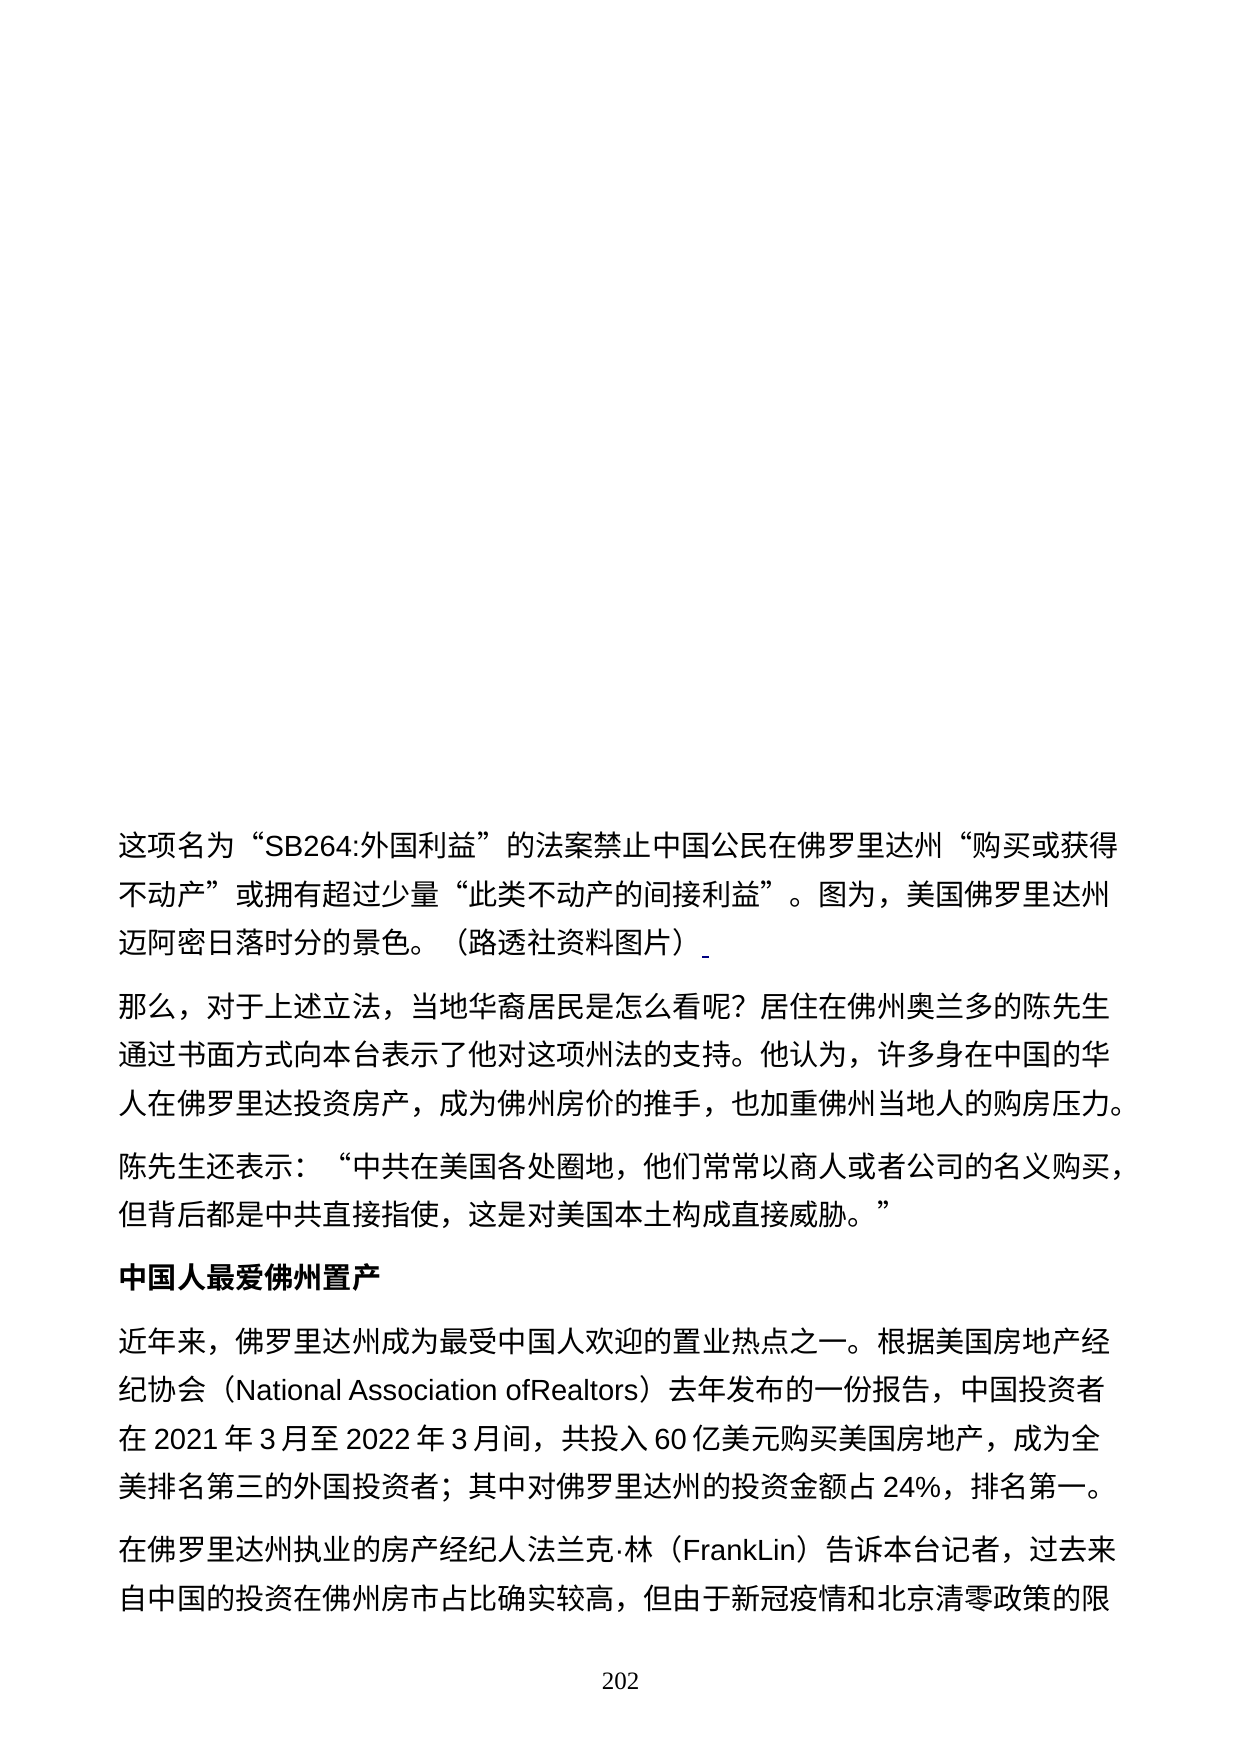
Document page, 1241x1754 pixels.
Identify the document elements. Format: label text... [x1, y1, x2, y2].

text 在佛罗里达州执业的房产经纪人法兰克·林（FrankLin）告诉本台记者，过去来自中国的投资在佛州房市占比确实较高，但由于新冠疫情和北京清零政策的限 [118, 1527, 1122, 1618]
text 陈先生还表示：“中共在美国各处圈地，他们常常以商人或者公司的名义购买，但背后都是中共直接指使，这是对美国本土构成直接威胁。” [118, 1143, 1122, 1234]
text 近年来，佛罗里达州成为最受中国人欢迎的置业热点之一。根据美国房地产经纪协会（National Association ofRealtors）去年发布的一份报告，中国投资者在2021年3月至2022年3月间，共投入60亿美元购买美国房地产，成为全美排名第三的外国投资者；其中对佛罗里达州的投资金额占24%，排名第一。 [118, 1318, 1122, 1506]
text 这项名为“SB264:外国利益”的法案禁止中国公民在佛罗里达州“购买或获得不动产”或拥有超过少量“此类不动产的间接利益”。图为，美国佛罗里达州迈阿密日落时分的景色。（路透社资料图片） [118, 118, 1122, 962]
text 中国人最爱佛州置产 [118, 1255, 1122, 1297]
text 那么，对于上述立法，当地华裔居民是怎么看呢？居住在佛州奥兰多的陈先生通过书面方式向本台表示了他对这项州法的支持。他认为，许多身在中国的华人在佛罗里达投资房产，成为佛州房价的推手，也加重佛州当地人的购房压力。 [118, 983, 1122, 1123]
